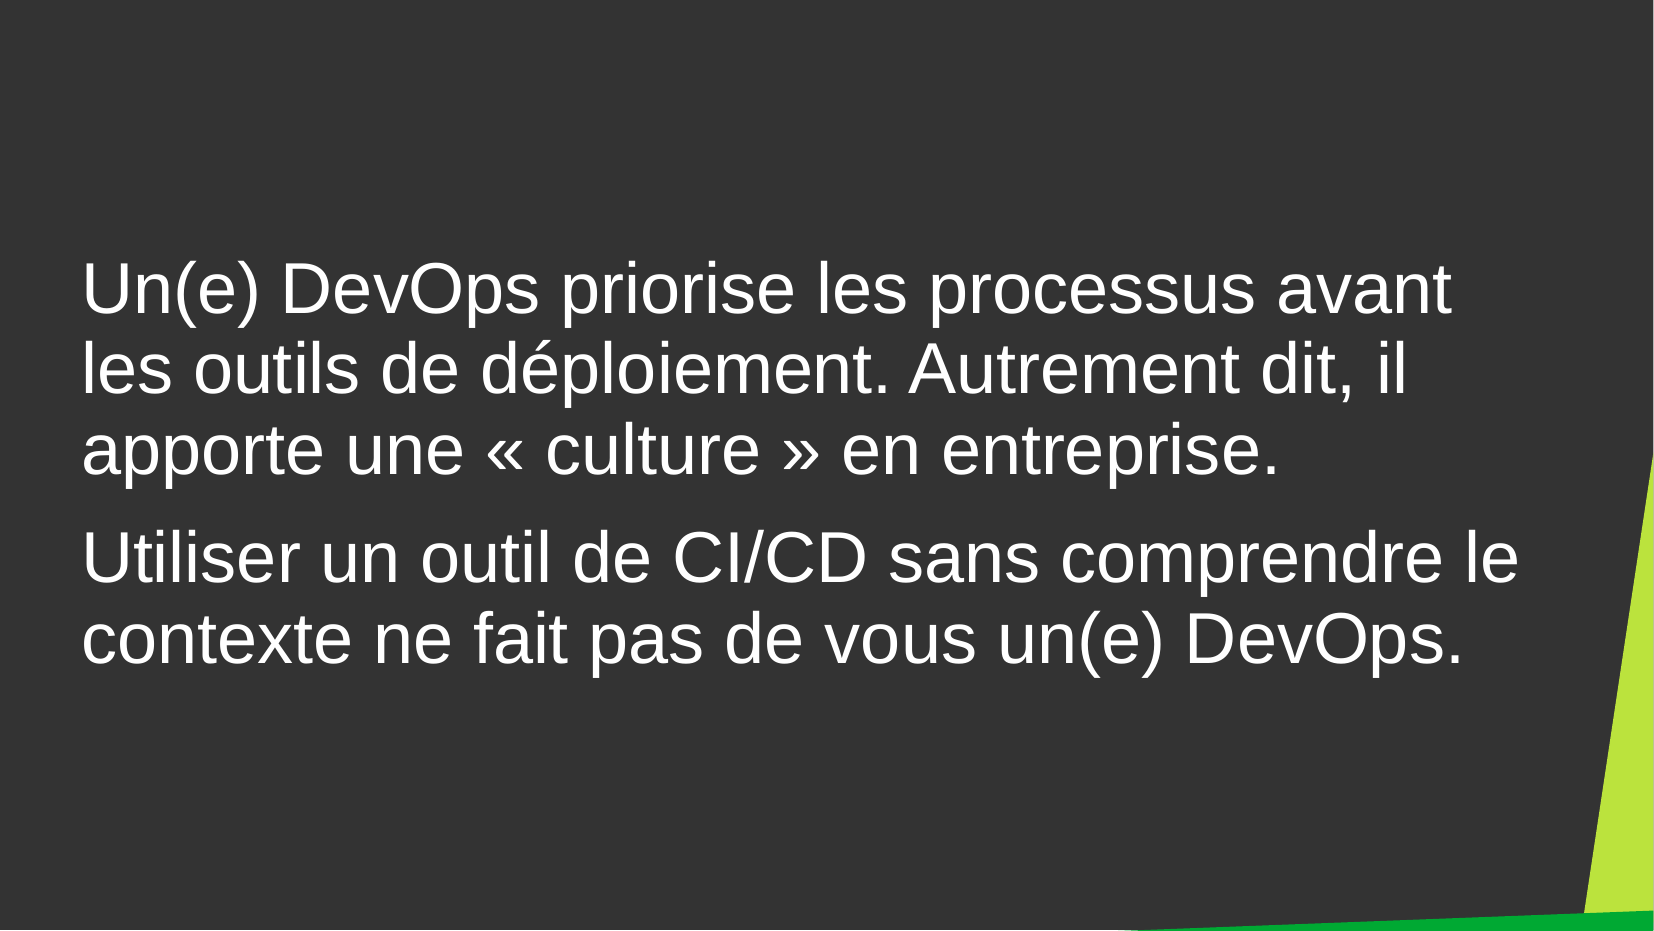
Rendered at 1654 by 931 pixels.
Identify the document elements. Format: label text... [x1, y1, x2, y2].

text_box [1118, 448, 1654, 931]
list Un(e) DevOps priorise les processus avant les outils de déploiement. Autrement dit, il apporte une « culture » en entreprise. Utiliser un outil de CI/CD sans comprendre le contexte ne fait pas de vous un(e) DevOps. [80, 248, 1560, 686]
